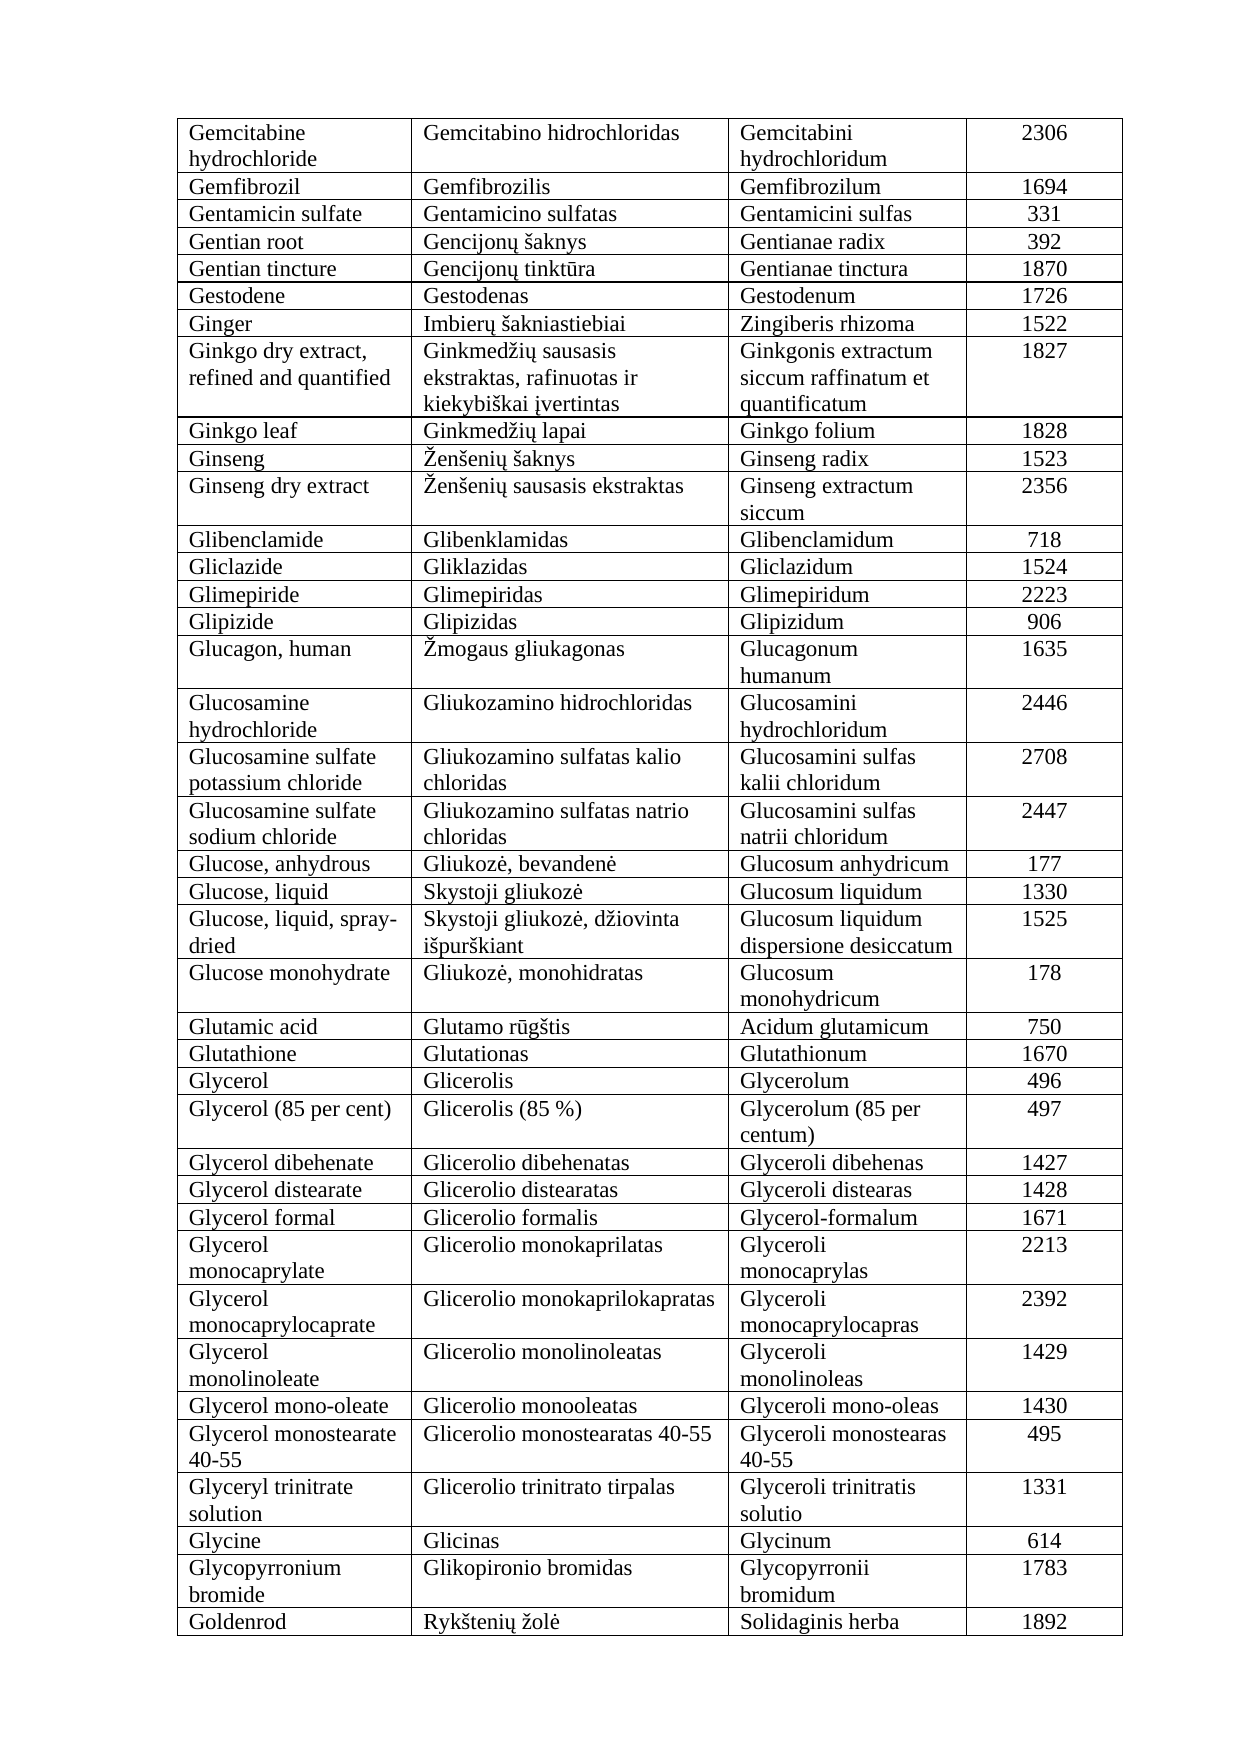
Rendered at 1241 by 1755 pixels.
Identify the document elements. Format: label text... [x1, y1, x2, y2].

table_cell Gliklazidas [412, 553, 728, 580]
table_cell Glicerolio dibehenatas [412, 1149, 728, 1175]
table_cell Glyceroli monolinoleas [729, 1339, 966, 1391]
table_cell 1726 [967, 283, 1122, 309]
table_cell Ginkgonis extractum siccum raffinatum et quantificatum [729, 337, 966, 416]
table_cell 2447 [967, 797, 1122, 849]
table_cell 1430 [967, 1392, 1122, 1418]
table_cell Gemfibrozilum [729, 173, 966, 199]
table_cell Glucagon, human [178, 636, 411, 688]
table_cell Ginkmedžių sausasis ekstraktas, rafinuotas ir kiekybiškai įvertintas [412, 337, 728, 416]
table_cell Zingiberis rhizoma [729, 310, 966, 336]
table_cell 2392 [967, 1285, 1122, 1337]
table_cell 1827 [967, 337, 1122, 416]
table_cell Glicerolio distearatas [412, 1176, 728, 1202]
table_cell Glycerolum [729, 1068, 966, 1094]
table_cell Gliclazide [178, 553, 411, 580]
table_cell Glyceroli monocaprylas [729, 1231, 966, 1284]
table_cell Glucosamine sulfate sodium chloride [178, 797, 411, 849]
table_cell 331 [967, 200, 1122, 227]
table_cell Glimepiridum [729, 581, 966, 607]
table_cell Goldenrod [178, 1608, 411, 1634]
table_cell 2446 [967, 689, 1122, 742]
table_cell Gencijonų tinktūra [412, 255, 728, 281]
table_cell Glicerolio trinitrato tirpalas [412, 1473, 728, 1526]
table_cell Glycopyrronium bromide [178, 1555, 411, 1607]
table_cell 1635 [967, 636, 1122, 688]
table_cell Ginger [178, 310, 411, 336]
table_cell 178 [967, 959, 1122, 1012]
table_cell Acidum glutamicum [729, 1013, 966, 1039]
table_cell Glycinum [729, 1527, 966, 1553]
table_cell Glucose, anhydrous [178, 851, 411, 877]
table_cell 495 [967, 1420, 1122, 1472]
table_cell Žmogaus gliukagonas [412, 636, 728, 688]
table_cell 497 [967, 1095, 1122, 1148]
table_cell Glutamic acid [178, 1013, 411, 1039]
table_cell Gemfibrozil [178, 173, 411, 199]
table_cell Ginseng extractum siccum [729, 472, 966, 525]
table_cell Glucagonum humanum [729, 636, 966, 688]
table_cell Gemcitabino hidrochloridas [412, 119, 728, 172]
table_cell Glucosamini sulfas kalii chloridum [729, 743, 966, 796]
table_cell Glicerolis [412, 1068, 728, 1094]
table_cell 614 [967, 1527, 1122, 1553]
table_cell Glycerol distearate [178, 1176, 411, 1202]
table_cell Glycerol formal [178, 1204, 411, 1230]
table_cell 1828 [967, 418, 1122, 444]
table_cell 177 [967, 851, 1122, 877]
table_cell 1892 [967, 1608, 1122, 1634]
table_cell Gemfibrozilis [412, 173, 728, 199]
table_cell Glicerolio monokaprilatas [412, 1231, 728, 1284]
table_cell Gliukozė, bevandenė [412, 851, 728, 877]
table_cell Gemcitabini hydrochloridum [729, 119, 966, 172]
table_cell Glyceroli distearas [729, 1176, 966, 1202]
table_cell Ginseng dry extract [178, 472, 411, 525]
table_cell Gentian root [178, 228, 411, 254]
table_cell Glycopyrronii bromidum [729, 1555, 966, 1607]
table_cell Rykštenių žolė [412, 1608, 728, 1634]
table_cell Gentianae radix [729, 228, 966, 254]
table_cell Glyceroli monocaprylocapras [729, 1285, 966, 1337]
table_cell 2213 [967, 1231, 1122, 1284]
table_cell Glycerolum (85 per centum) [729, 1095, 966, 1148]
table_cell Glimepiridas [412, 581, 728, 607]
table_cell Glutationas [412, 1040, 728, 1067]
table_cell Glucosum liquidum dispersione desiccatum [729, 905, 966, 958]
table_cell Glicerolio monolinoleatas [412, 1339, 728, 1391]
table_cell Glycerol monostearate 40-55 [178, 1420, 411, 1472]
table_cell Glimepiride [178, 581, 411, 607]
table_cell Glycerol dibehenate [178, 1149, 411, 1175]
table_cell Glucosamini sulfas natrii chloridum [729, 797, 966, 849]
table_cell Glutamo rūgštis [412, 1013, 728, 1039]
table_cell Gestodenum [729, 283, 966, 309]
table_cell Gliukozamino sulfatas kalio chloridas [412, 743, 728, 796]
table_cell Gentamicin sulfate [178, 200, 411, 227]
table_cell Glicerolio monostearatas 40-55 [412, 1420, 728, 1472]
table_cell Glycerol-formalum [729, 1204, 966, 1230]
table_cell Ginkgo dry extract, refined and quantified [178, 337, 411, 416]
table_cell 1783 [967, 1555, 1122, 1607]
table_cell 750 [967, 1013, 1122, 1039]
table_cell Glucosamini hydrochloridum [729, 689, 966, 742]
table_cell Glycine [178, 1527, 411, 1553]
table_cell Glucosum liquidum [729, 878, 966, 904]
table_cell Glicerolio formalis [412, 1204, 728, 1230]
table_cell Glucose monohydrate [178, 959, 411, 1012]
table_cell 1525 [967, 905, 1122, 958]
table_cell Gliukozamino sulfatas natrio chloridas [412, 797, 728, 849]
table_cell Gentamicino sulfatas [412, 200, 728, 227]
table_cell Ginkgo leaf [178, 418, 411, 444]
table_cell 906 [967, 608, 1122, 634]
table_cell Glipizidas [412, 608, 728, 634]
table_cell Glipizide [178, 608, 411, 634]
table_cell Gestodene [178, 283, 411, 309]
table_cell 1330 [967, 878, 1122, 904]
table_cell Glyceroli monostearas 40-55 [729, 1420, 966, 1472]
table_cell Ginkgo folium [729, 418, 966, 444]
table_cell Gentianae tinctura [729, 255, 966, 281]
table_cell Gliclazidum [729, 553, 966, 580]
table_cell 2708 [967, 743, 1122, 796]
table_cell Glicerolio monokaprilokapratas [412, 1285, 728, 1337]
table_cell Ginseng radix [729, 445, 966, 471]
table_cell Ginseng [178, 445, 411, 471]
table_cell Gestodenas [412, 283, 728, 309]
table_cell 1870 [967, 255, 1122, 281]
table_cell Glyceroli mono-oleas [729, 1392, 966, 1418]
table_cell Glibenklamidas [412, 526, 728, 552]
table_cell Glucosamine hydrochloride [178, 689, 411, 742]
table_cell 392 [967, 228, 1122, 254]
table_cell Glycerol monocaprylocaprate [178, 1285, 411, 1337]
table_cell Glicerolis (85 %) [412, 1095, 728, 1148]
table_cell Glikopironio bromidas [412, 1555, 728, 1607]
table_cell Imbierų šakniastiebiai [412, 310, 728, 336]
table_cell Skystoji gliukozė, džiovinta išpurškiant [412, 905, 728, 958]
table_cell Ženšenių šaknys [412, 445, 728, 471]
table_cell Solidaginis herba [729, 1608, 966, 1634]
table_cell 1523 [967, 445, 1122, 471]
table_cell Glicerolio monooleatas [412, 1392, 728, 1418]
table_cell Gemcitabine hydrochloride [178, 119, 411, 172]
table_cell Glycerol [178, 1068, 411, 1094]
table_cell Glucosamine sulfate potassium chloride [178, 743, 411, 796]
table_cell Glycerol monolinoleate [178, 1339, 411, 1391]
table_cell Glucose, liquid [178, 878, 411, 904]
table_cell Ginkmedžių lapai [412, 418, 728, 444]
table_cell 1671 [967, 1204, 1122, 1230]
table_cell Gentian tincture [178, 255, 411, 281]
table_cell Glycerol mono-oleate [178, 1392, 411, 1418]
table_cell Glutathionum [729, 1040, 966, 1067]
table_cell 2356 [967, 472, 1122, 525]
table_cell Glucosum monohydricum [729, 959, 966, 1012]
table_cell Glibenclamidum [729, 526, 966, 552]
table_cell 1331 [967, 1473, 1122, 1526]
table_cell 2306 [967, 119, 1122, 172]
table_cell Skystoji gliukozė [412, 878, 728, 904]
table_cell 1694 [967, 173, 1122, 199]
table_cell Glyceroli trinitratis solutio [729, 1473, 966, 1526]
table_cell Gencijonų šaknys [412, 228, 728, 254]
table_cell 1429 [967, 1339, 1122, 1391]
table_cell 2223 [967, 581, 1122, 607]
table_cell 1670 [967, 1040, 1122, 1067]
table_cell Glucose, liquid, spray-dried [178, 905, 411, 958]
table_cell Glucosum anhydricum [729, 851, 966, 877]
table_cell Gliukozė, monohidratas [412, 959, 728, 1012]
table_cell 1427 [967, 1149, 1122, 1175]
table_cell Glicinas [412, 1527, 728, 1553]
table_cell 496 [967, 1068, 1122, 1094]
table_cell 718 [967, 526, 1122, 552]
table_cell Glyceryl trinitrate solution [178, 1473, 411, 1526]
table_cell Glipizidum [729, 608, 966, 634]
table_cell 1524 [967, 553, 1122, 580]
table_cell 1428 [967, 1176, 1122, 1202]
table_cell 1522 [967, 310, 1122, 336]
table_cell Ženšenių sausasis ekstraktas [412, 472, 728, 525]
table_cell Gentamicini sulfas [729, 200, 966, 227]
table_cell Glibenclamide [178, 526, 411, 552]
table_cell Glyceroli dibehenas [729, 1149, 966, 1175]
table_cell Glycerol monocaprylate [178, 1231, 411, 1284]
table_cell Glutathione [178, 1040, 411, 1067]
table_cell Gliukozamino hidrochloridas [412, 689, 728, 742]
table_cell Glycerol (85 per cent) [178, 1095, 411, 1148]
